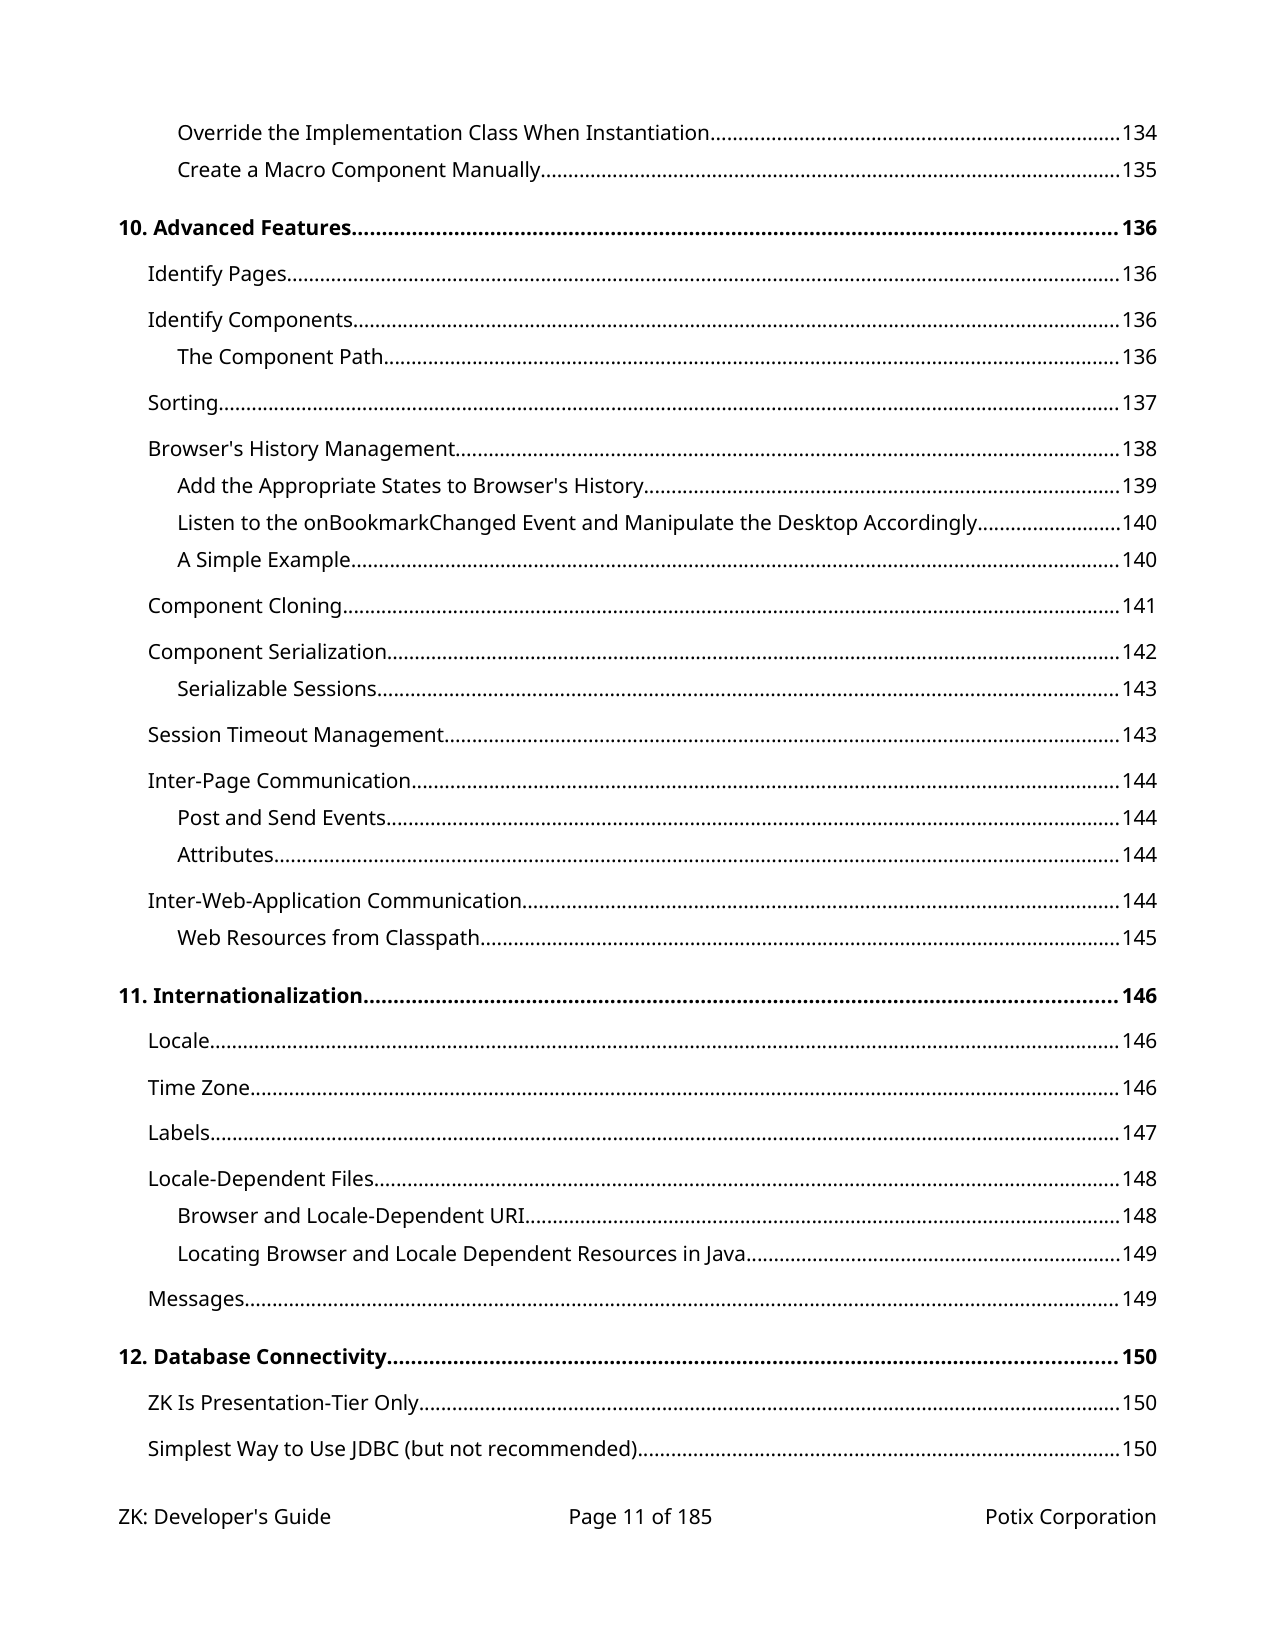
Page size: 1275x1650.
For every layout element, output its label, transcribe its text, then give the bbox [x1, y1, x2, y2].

text Attributes 144 [177, 840, 1157, 868]
text Inter-Web-Application Communication 144 [148, 886, 1157, 914]
text 11. Internationalization 146 [118, 981, 1157, 1009]
text Add the Appropriate States to Browser's History 139 [177, 471, 1157, 499]
text Create a Macro Component Manually 135 [177, 155, 1157, 183]
text Post and Send Events 144 [177, 803, 1157, 831]
text Component Cloning 141 [148, 591, 1157, 619]
text A Simple Example 140 [177, 545, 1157, 573]
text Web Resources from Classpath 145 [177, 923, 1157, 951]
text Session Timeout Management 143 [148, 720, 1157, 748]
text Identify Components 136 [148, 305, 1157, 333]
text 10. Advanced Features 136 [118, 213, 1157, 241]
text Browser's History Management 138 [148, 434, 1157, 462]
text ZK Is Presentation-Tier Only 150 [148, 1388, 1157, 1416]
text Locale 146 [148, 1027, 1157, 1055]
text Messages 149 [148, 1284, 1157, 1313]
text Listen to the onBookmarkChanged Event and Manipulate the Desktop Accordingly 140 [177, 508, 1157, 536]
text Time Zone 146 [148, 1073, 1157, 1101]
text Locale-Dependent Files 148 [148, 1164, 1157, 1193]
text Serializable Sessions 143 [177, 674, 1157, 702]
text Identify Pages 136 [148, 259, 1157, 287]
text Locating Browser and Locale Dependent Resources in Java 149 [177, 1239, 1157, 1267]
text The Component Path 136 [177, 342, 1157, 370]
text Sorting 137 [148, 388, 1157, 416]
text Labels 147 [148, 1118, 1157, 1147]
text Inter-Page Communication 144 [148, 766, 1157, 794]
text 12. Database Connectivity 150 [118, 1342, 1157, 1371]
text Simplest Way to Use JDBC (but not recommended) 150 [148, 1434, 1157, 1462]
text Component Serialization 142 [148, 637, 1157, 665]
text Override the Implementation Class When Instantiation 134 [177, 118, 1157, 146]
text Browser and Locale-Dependent URI 148 [177, 1202, 1157, 1230]
